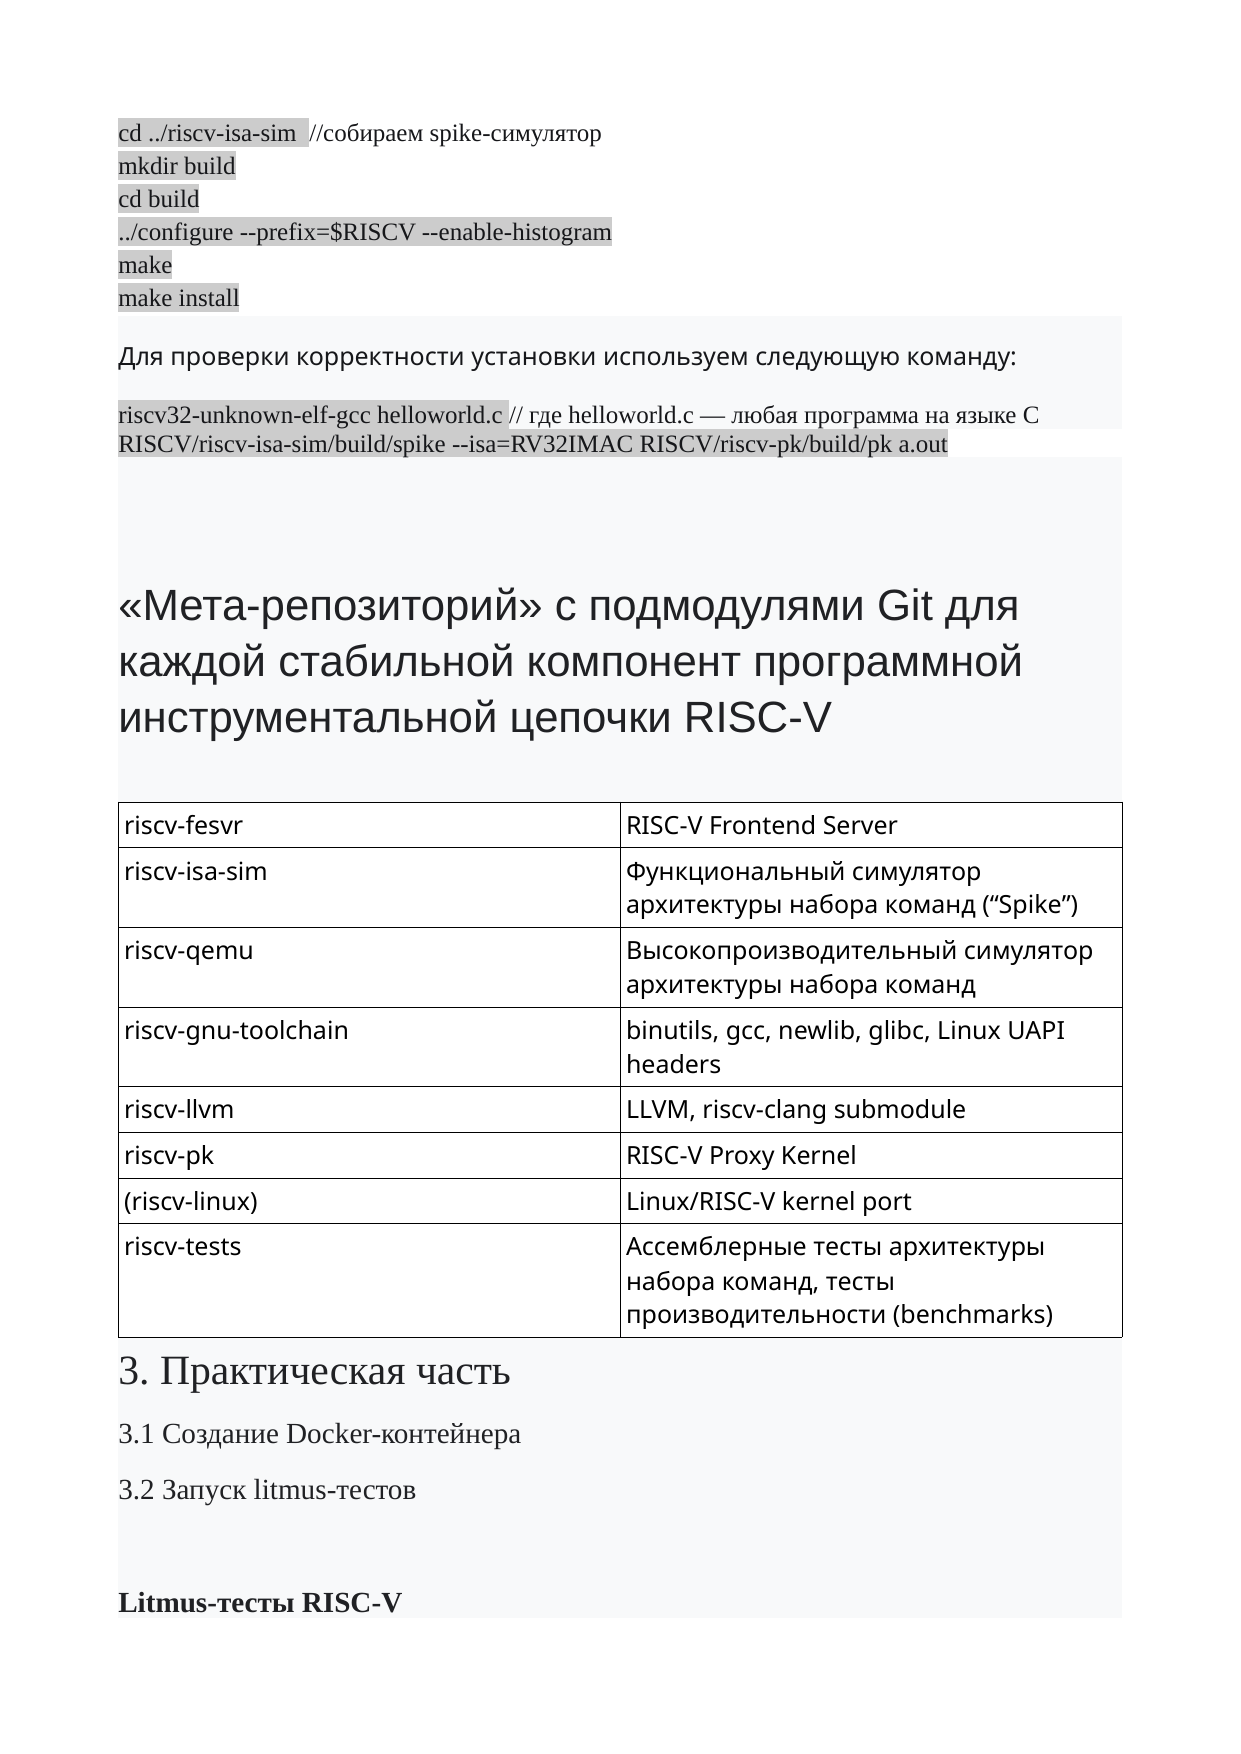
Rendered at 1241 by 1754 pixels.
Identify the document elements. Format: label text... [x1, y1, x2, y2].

table_cell Функциональный симулятор архитектуры набора команд (“Spike”) [621, 848, 1122, 927]
table_cell LLVM, riscv-clang submodule [621, 1087, 1122, 1132]
table_cell riscv-pk [119, 1133, 620, 1178]
text RISCV/riscv-isa-sim/build/spike --isa=RV32IMAC RISCV/riscv-pk/build/pk a.out [118, 429, 1122, 457]
text 3. Практическая часть [118, 1338, 1122, 1393]
text cd ../riscv-isa-sim //собираем spike-симулятор [118, 118, 1122, 147]
text cd build [118, 184, 1122, 213]
table_cell riscv-gnu-toolchain [119, 1008, 620, 1086]
table_cell riscv-qemu [119, 928, 620, 1007]
text mkdir build [118, 151, 1122, 180]
table_header riscv-fesvr [119, 803, 620, 847]
table_header RISC-V Frontend Server [621, 803, 1122, 847]
text 3.2 Запуск litmus-тестов [118, 1449, 1122, 1506]
table_cell riscv-tests [119, 1224, 620, 1337]
table_cell RISC-V Proxy Kernel [621, 1133, 1122, 1178]
text Для проверки корректности установки используем следующую команду: [118, 316, 1122, 372]
text 3.1 Создание Docker-контейнера [118, 1393, 1122, 1449]
table_cell Высокопроизводительный симулятор архитектуры набора команд [621, 928, 1122, 1007]
text Litmus-тесты RISC-V [118, 1562, 1122, 1618]
table_cell riscv-llvm [119, 1087, 620, 1132]
text «Мета-репозиторий» с подмодулями Git для каждой стабильной компонент программной инструментальной цепочки RISC-V [118, 514, 1122, 742]
text make [118, 250, 1122, 279]
text riscv32-unknown-elf-gcc helloworld.c // где helloworld.c — любая программа на языке С [118, 372, 1122, 429]
table_cell (riscv-linux) [119, 1179, 620, 1223]
table_cell Ассемблерные тесты архитектуры набора команд, тесты производительности (benchmarks) [621, 1224, 1122, 1337]
table_cell Linux/RISC-V kernel port [621, 1179, 1122, 1223]
text make install [118, 283, 1122, 312]
table_cell binutils, gcc, newlib, glibc, Linux UAPI headers [621, 1008, 1122, 1086]
text ../configure --prefix=$RISCV --enable-histogram [118, 217, 1122, 246]
table_cell riscv-isa-sim [119, 848, 620, 927]
